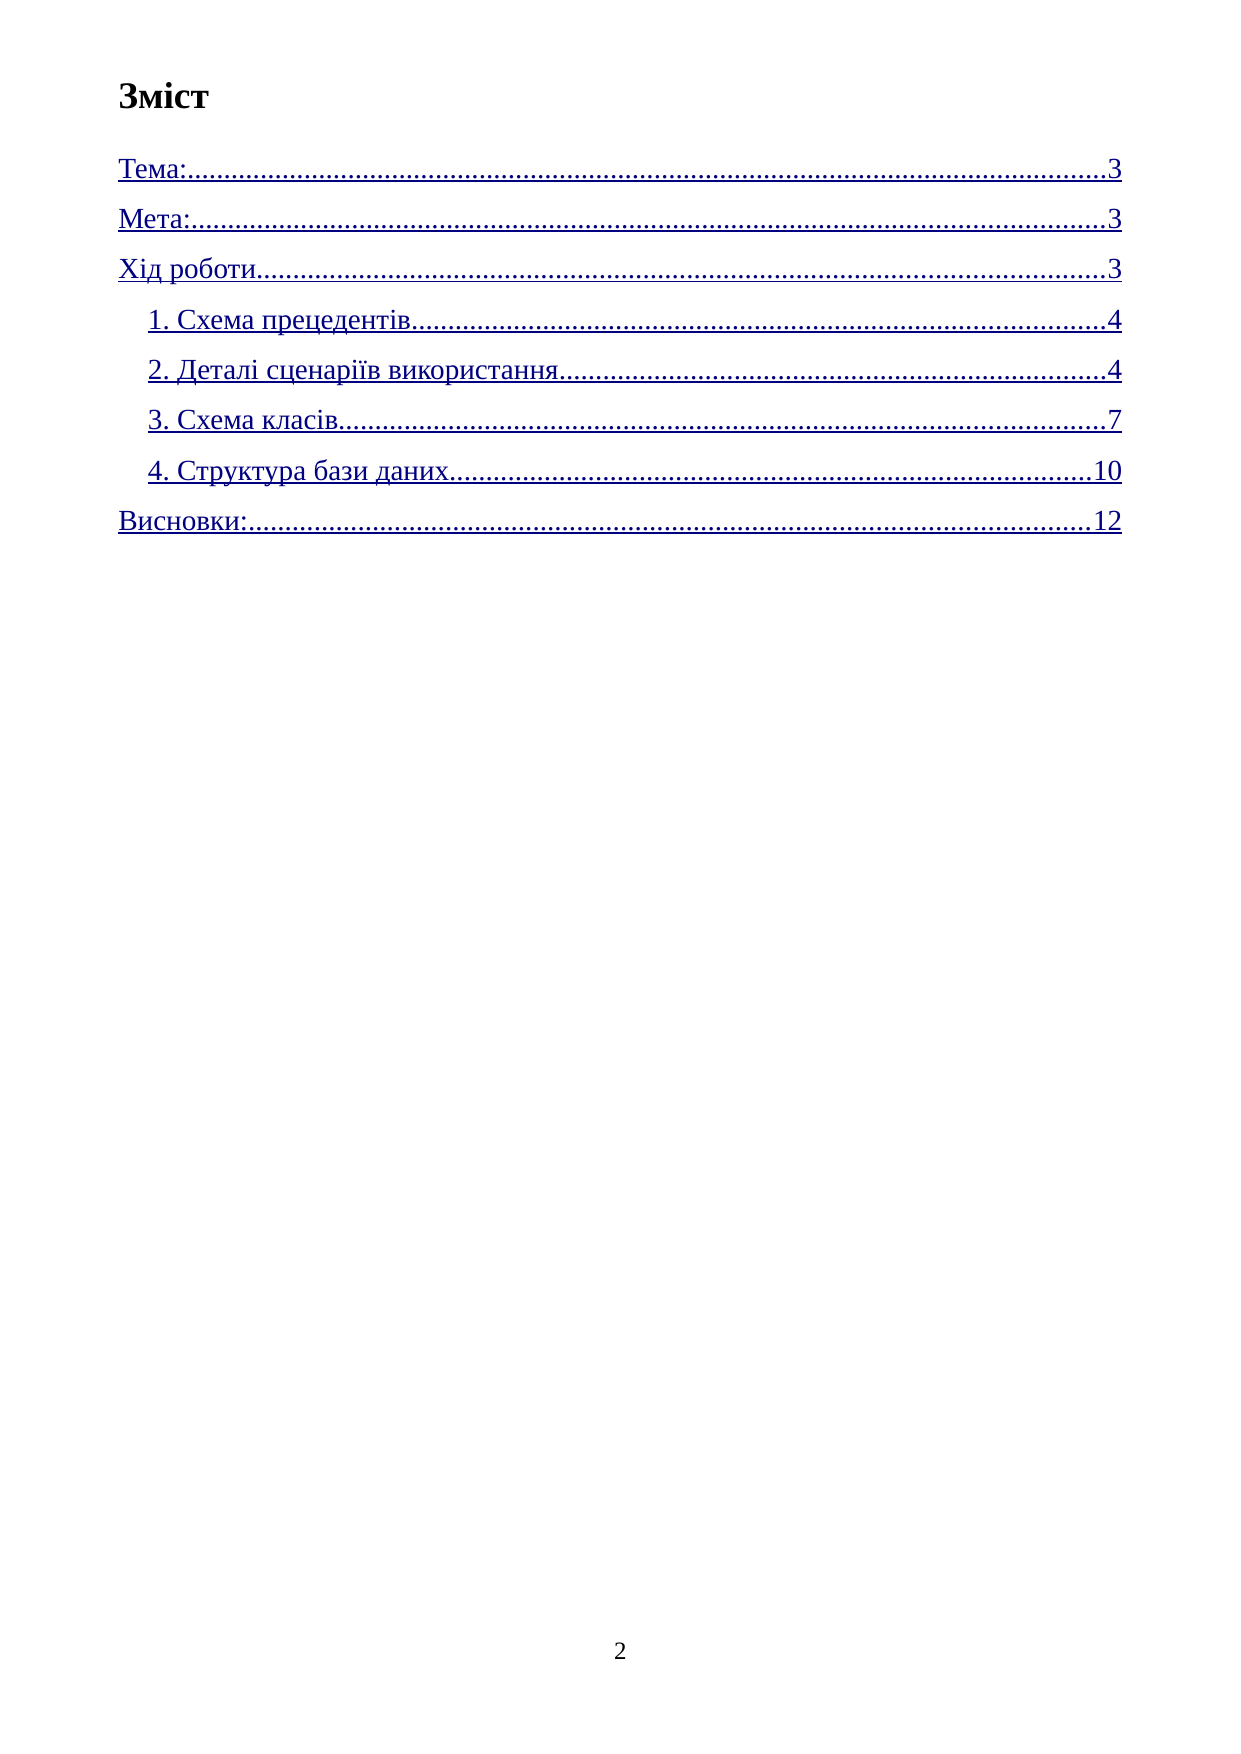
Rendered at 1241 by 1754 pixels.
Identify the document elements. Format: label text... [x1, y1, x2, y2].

text Хід роботи 3 [118, 252, 1122, 281]
text 4. Структура бази даних 10 [148, 453, 1122, 482]
text 3. Схема класів 7 [148, 402, 1122, 431]
text 1. Схема прецедентів 4 [148, 302, 1122, 331]
text Висновки: 12 [118, 503, 1122, 532]
text 2. Деталі сценаріїв використання 4 [148, 352, 1122, 381]
subtitle Зміст [118, 74, 1122, 117]
text Мета: 3 [118, 201, 1122, 230]
text Тема: 3 [118, 151, 1122, 180]
